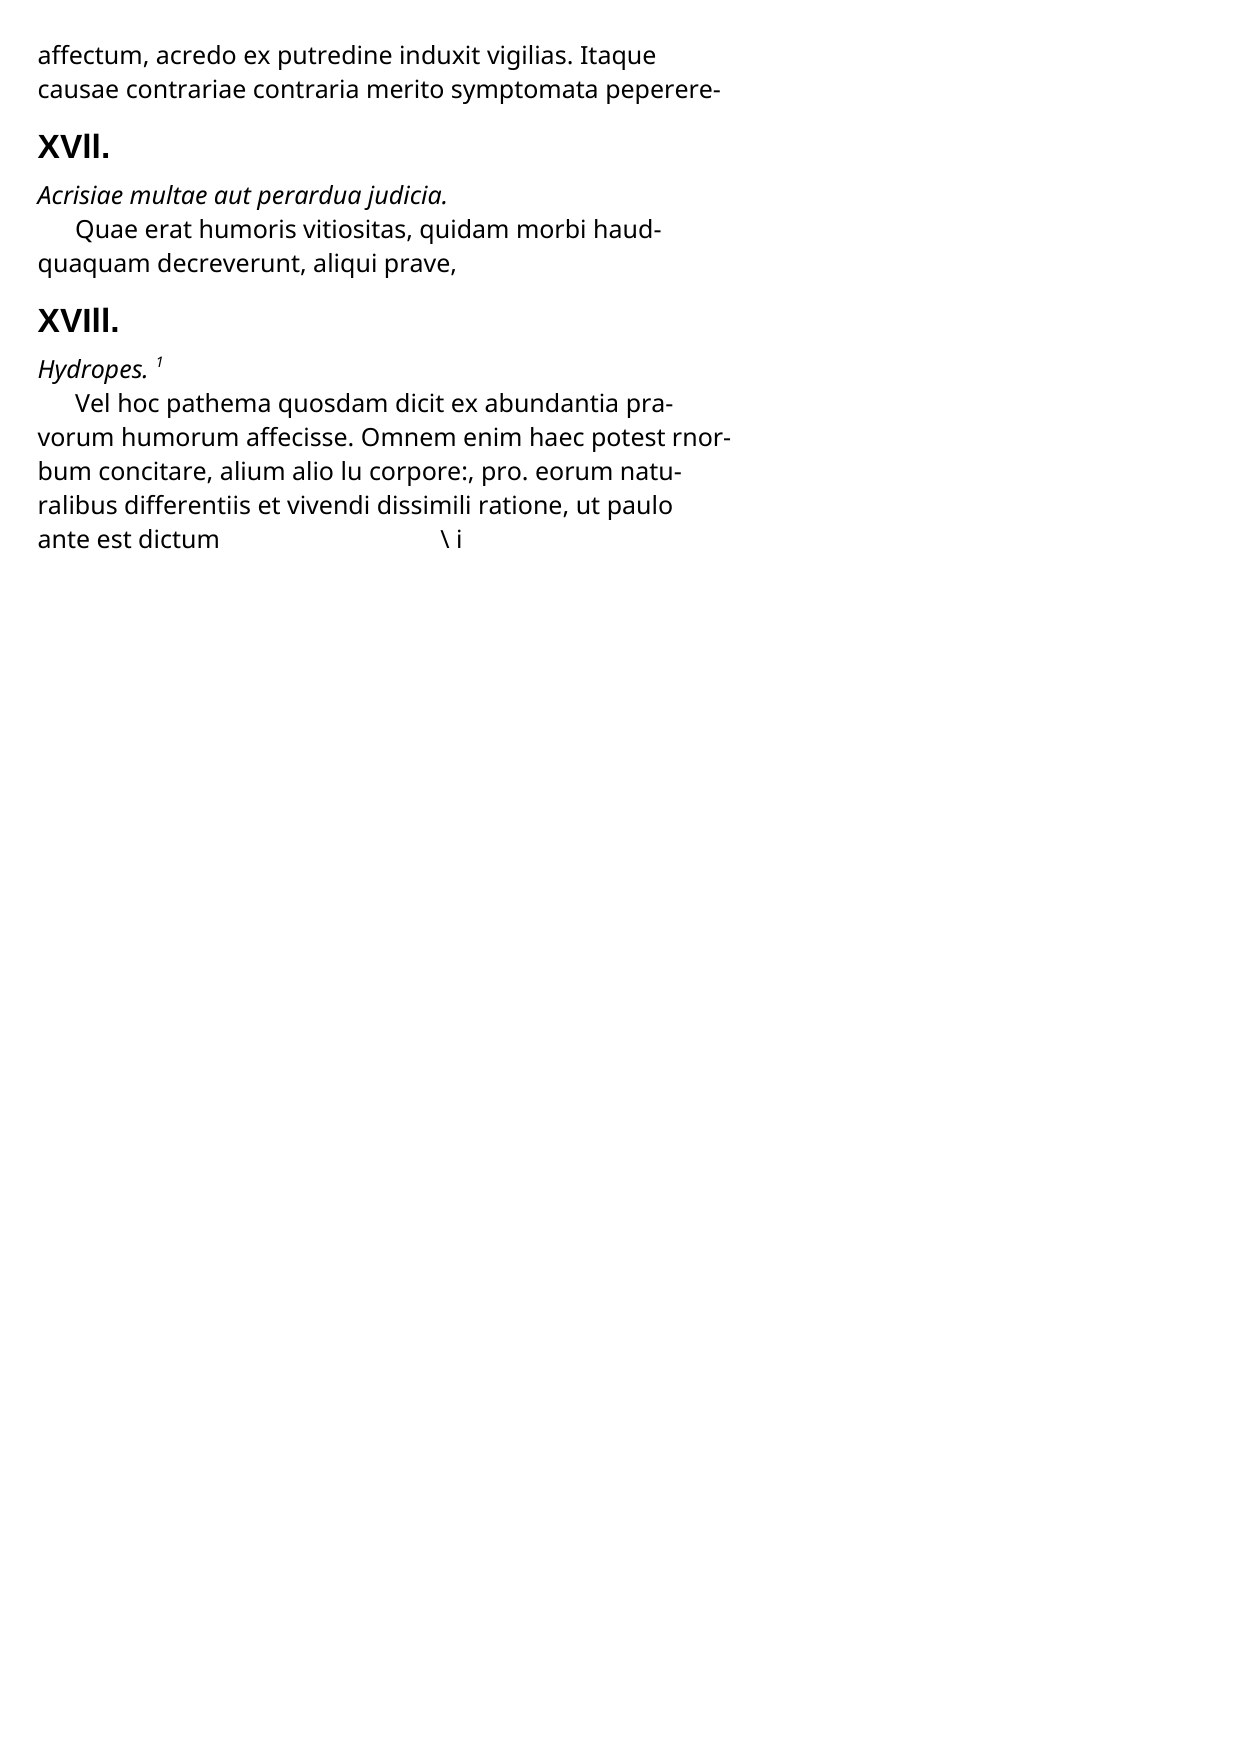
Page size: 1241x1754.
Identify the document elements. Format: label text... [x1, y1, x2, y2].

text Quae erat humoris vitiositas, quidam morbi haud- quaquam decreverunt, aliqui prave, [37, 212, 1203, 280]
text Hydropes. 1 [37, 352, 1203, 386]
text affectum, acredo ex putredine induxit vigilias. Itaque causae contrariae contraria merito symptomata peperere- [37, 37, 1203, 106]
subtitle XVll. [37, 126, 1203, 165]
text Acrisiae multae aut perardua judicia. [37, 178, 1203, 212]
text Vel hoc pathema quosdam dicit ex abundantia pra- vorum humorum affecisse. Omnem enim haec potest rnor- bum concitare, alium alio lu corpore:, pro. eorum natu- ralibus differentiis et vivendi dissimili ratione, ut paulo ante est dictum \ i [37, 386, 1203, 556]
subtitle XVIll. [37, 301, 1203, 339]
